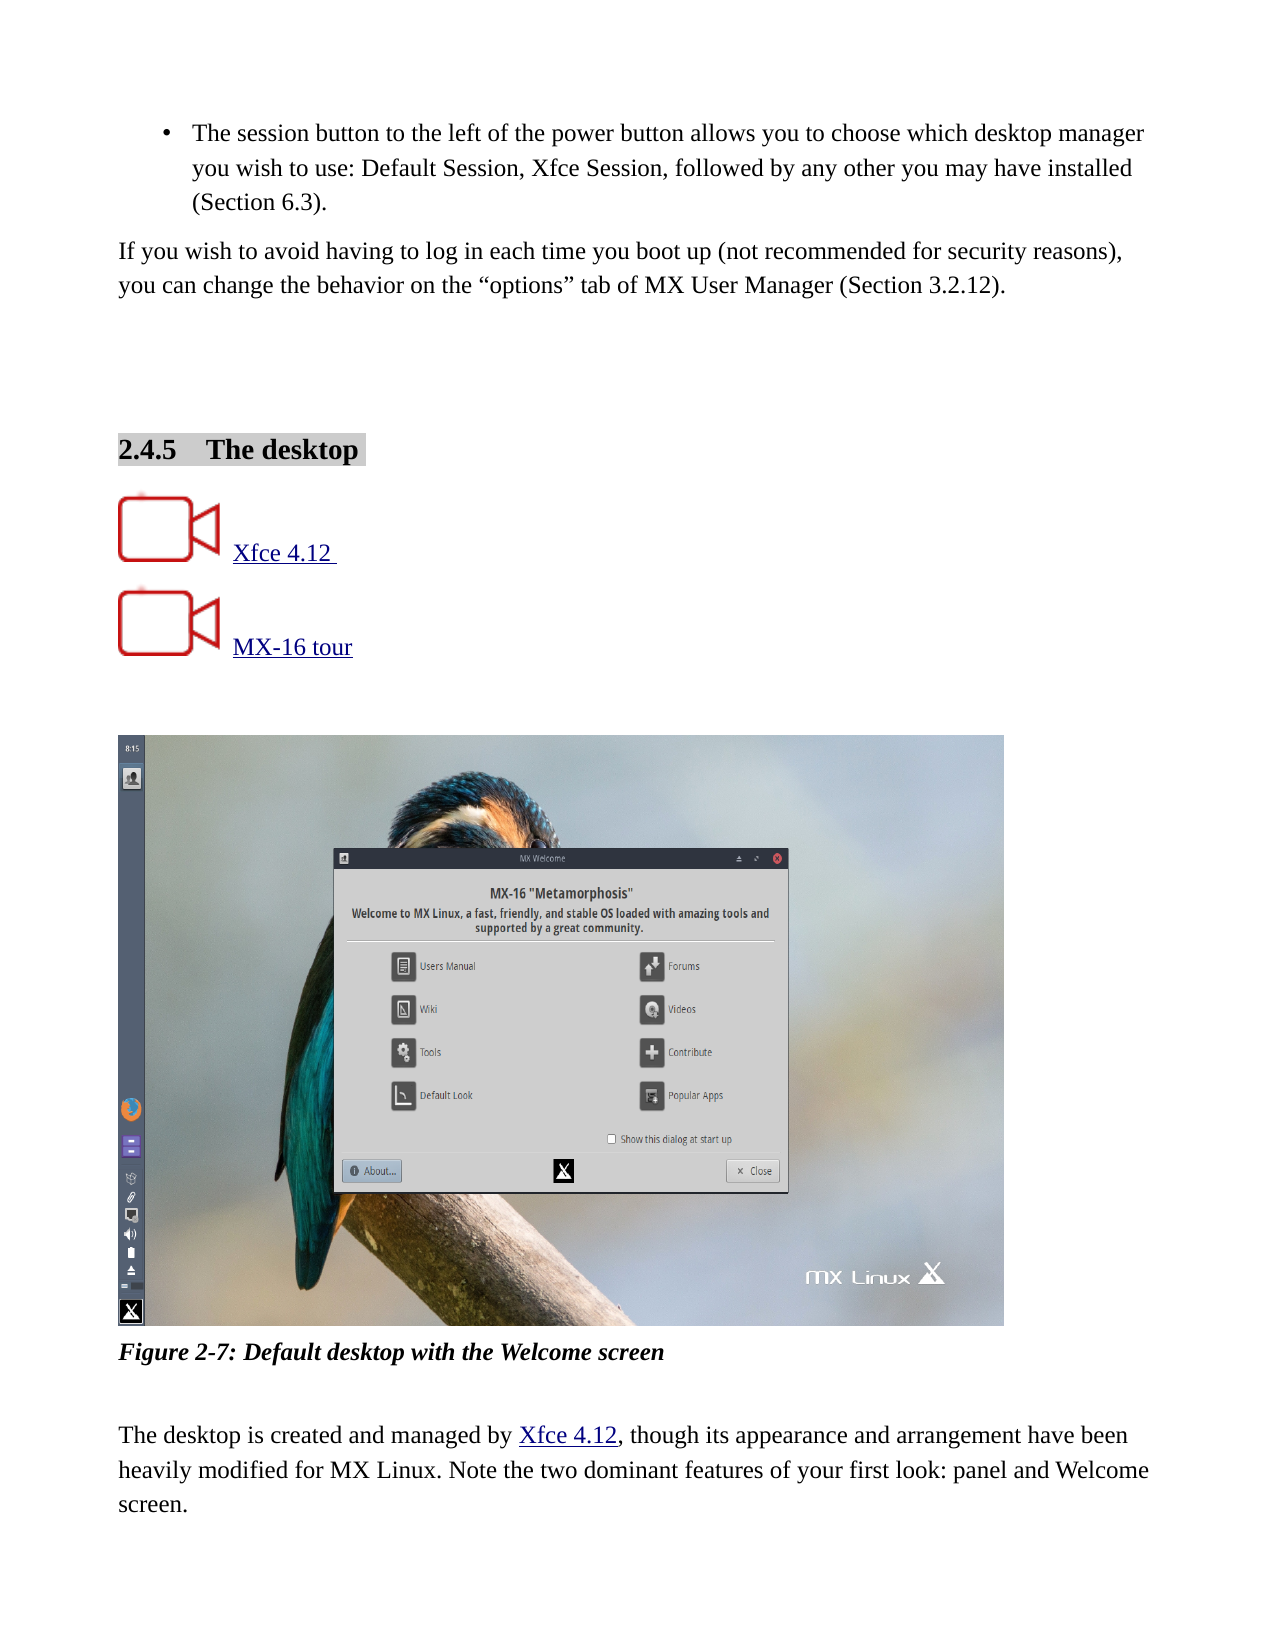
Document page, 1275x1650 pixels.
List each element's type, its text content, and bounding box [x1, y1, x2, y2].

text The desktop is created and managed by Xfce 4.12, though its appearance and arrangement have been heavily modified for MX Linux. Note the two dominant features of your first look: panel and Welcome screen. [118, 1421, 1157, 1518]
text Xfce 4.12 [118, 478, 1157, 567]
text MX-16 tour [118, 572, 1157, 661]
picture [118, 572, 220, 656]
text Figure 2-7: Default desktop with the Welcome screen [118, 1337, 1157, 1366]
list The session button to the left of the power button allows you to choose which desktop manager you wish to use: Default Session, Xfce Session, followed by any other you may have installed (Section 6.3). [162, 118, 1157, 216]
picture [118, 735, 1004, 1326]
text If you wish to avoid having to log in each time you boot up (not recommended for security reasons), you can change the behavior on the “options” tab of MX User Manager (Section 3.2.12). [118, 236, 1157, 299]
picture [118, 478, 220, 562]
subtitle 2.4.5 The desktop [118, 432, 1157, 466]
